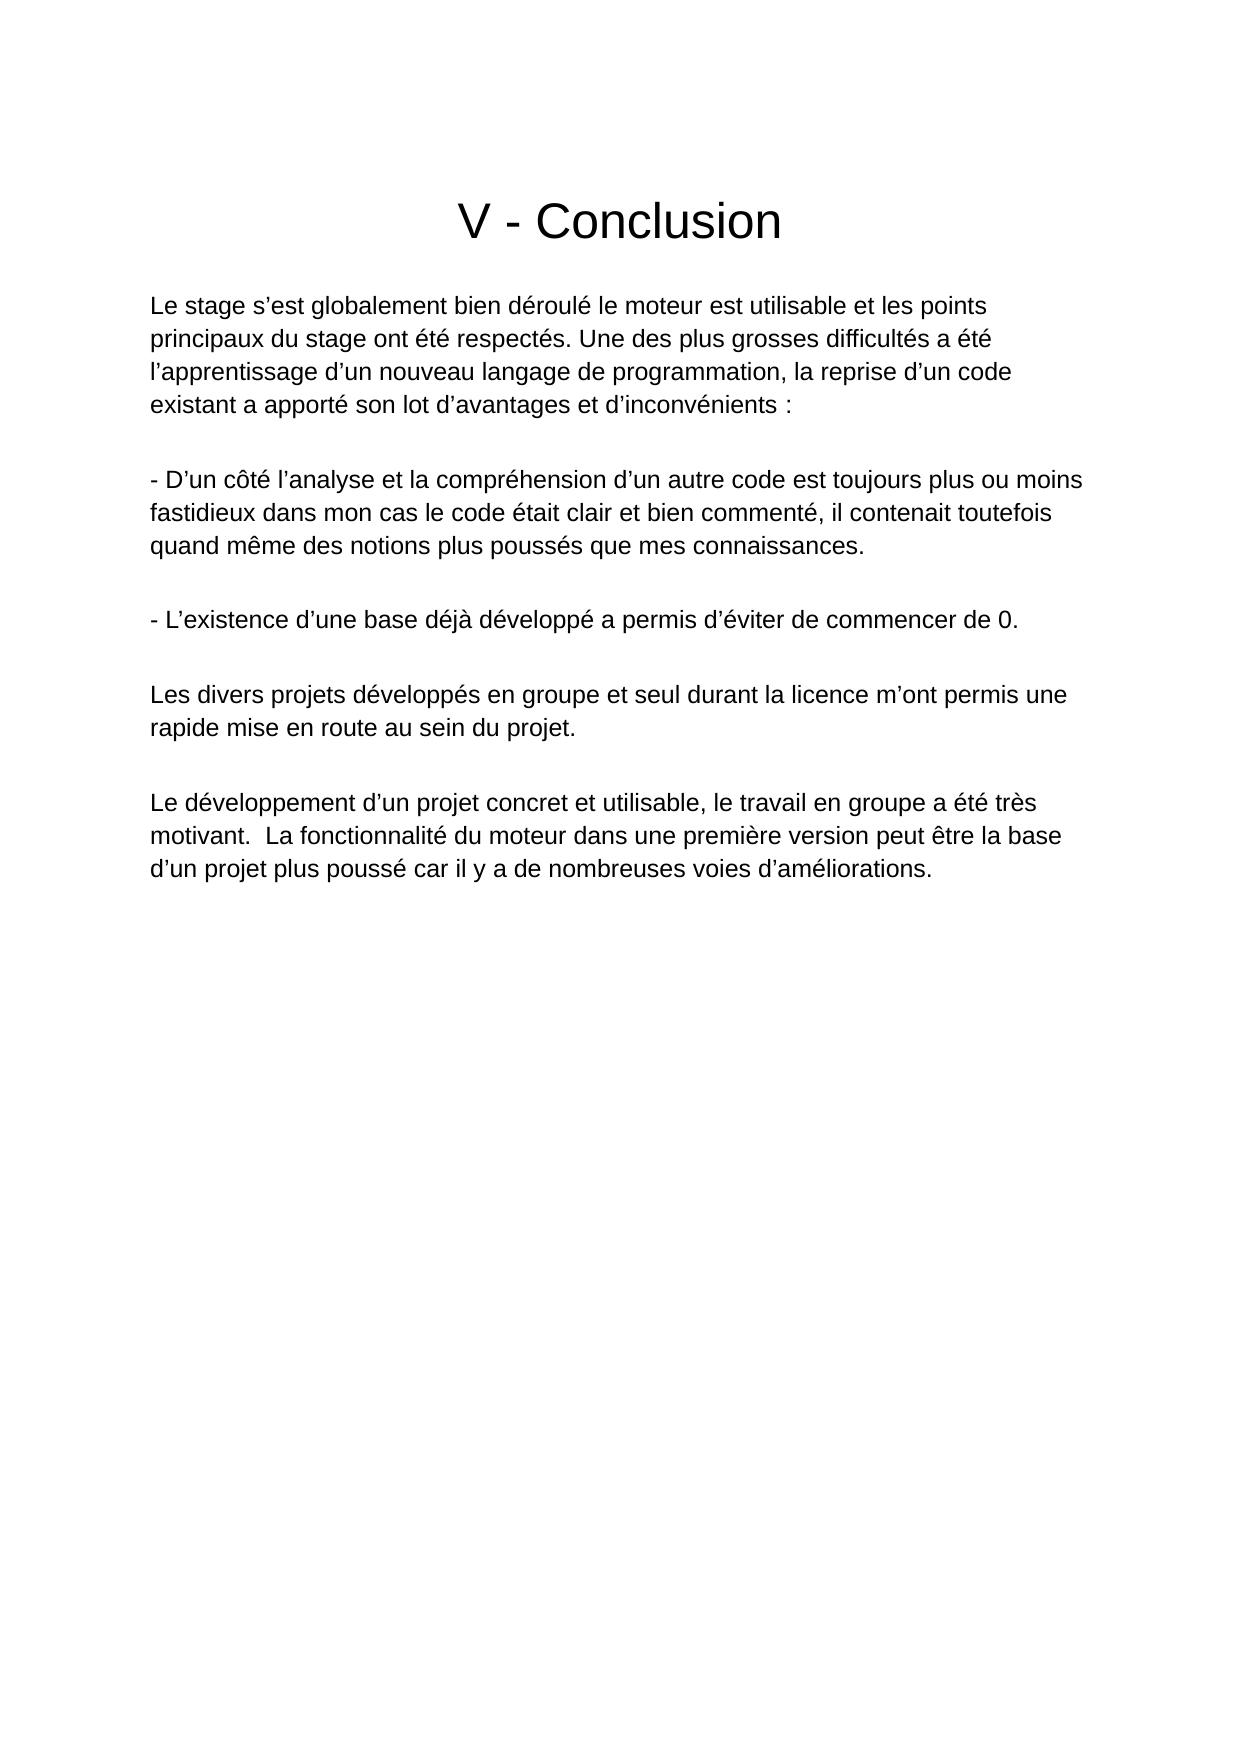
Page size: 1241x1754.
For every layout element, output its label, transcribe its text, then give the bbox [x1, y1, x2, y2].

text Le développement d’un projet concret et utilisable, le travail en groupe a été très motivant. La fonctionnalité du moteur dans une première version peut être la base d’un projet plus poussé car il y a de nombreuses voies d’améliorations. [150, 788, 1090, 882]
text Les divers projets développés en groupe et seul durant la licence m’ont permis une rapide mise en route au sein du projet. [150, 680, 1090, 742]
text Le stage s’est globalement bien déroulé le moteur est utilisable et les points principaux du stage ont été respectés. Une des plus grosses difficultés a été l’apprentissage d’un nouveau langage de programmation, la reprise d’un code existant a apporté son lot d’avantages et d’inconvénients : [150, 291, 1090, 419]
text - D’un côté l’analyse et la compréhension d’un autre code est toujours plus ou moins fastidieux dans mon cas le code était clair et bien commenté, il contenait toutefois quand même des notions plus poussés que mes connaissances. [150, 464, 1090, 559]
text - L’existence d’une base déjà développé a permis d’éviter de commencer de 0. [150, 605, 1090, 634]
subtitle V - Conclusion [150, 192, 1090, 249]
